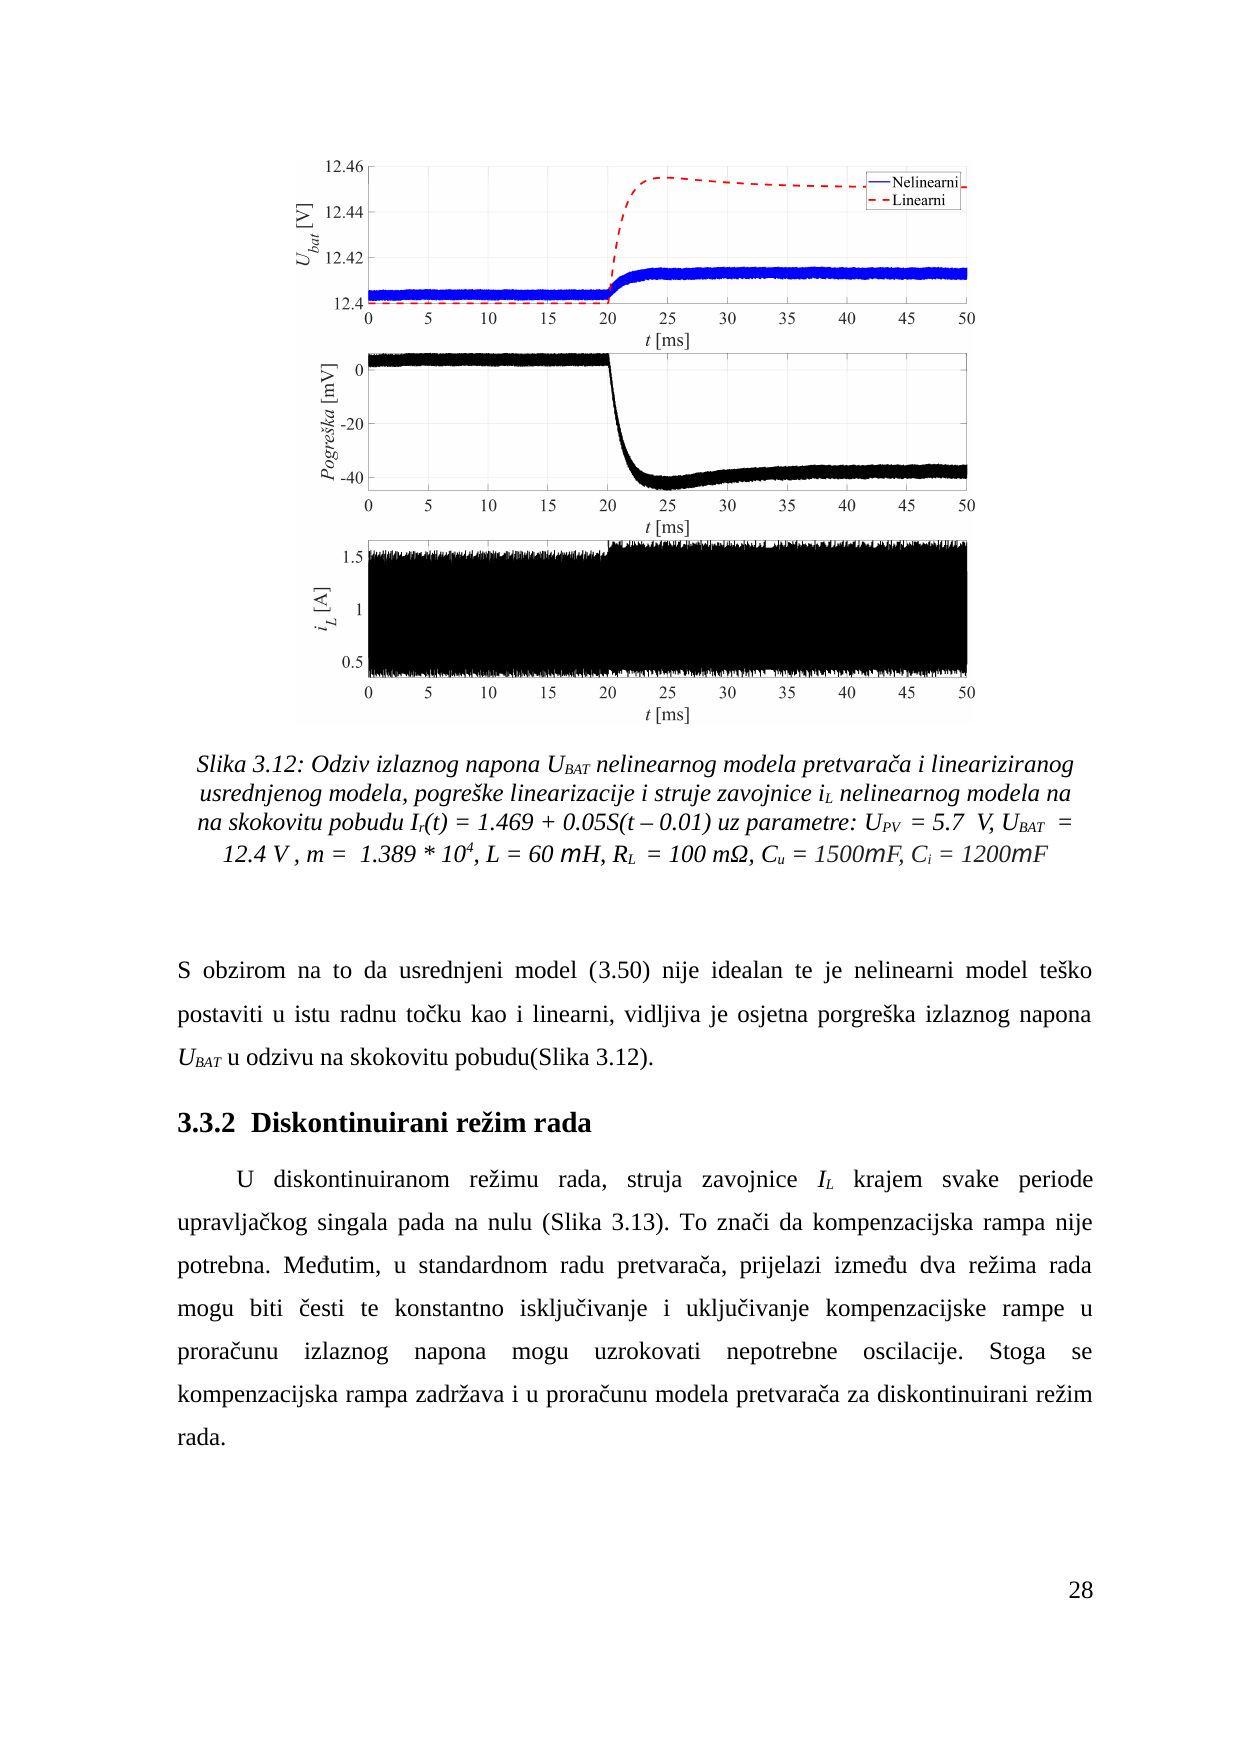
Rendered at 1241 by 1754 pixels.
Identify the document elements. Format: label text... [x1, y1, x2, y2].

subtitle Diskontinuirani režim rada [177, 1106, 1093, 1139]
text Slika 3.12: Odziv izlaznog napona UBAT nelinearnog modela pretvarača i lineariziranog usrednjenog modela, pogreške linearizacije i struje zavojnice iL nelinearnog modela na na skokovitu pobudu Ir(t) = 1.469 + 0.05S(t – 0.01) uz parametre: UPV = 5.7 V, UBAT = 12.4 V , m = 1.389 * 104, L = 60 mH, RL = 100 mΩ, Cu = 1500mF, Ci = 1200mF [195, 749, 1075, 869]
text U diskontinuiranom režimu rada, struja zavojnice IL krajem svake periode upravljačkog singala pada na nulu (Slika 3.13). To znači da kompenzacijska rampa nije potrebna. Međutim, u standardnom radu pretvarača, prijelazi između dva režima rada mogu biti česti te konstantno isključivanje i uključivanje kompenzacijske rampe u proračunu izlaznog napona mogu uzrokovati nepotrebne oscilacije. Stoga se kompenzacijska rampa zadržava i u proračunu modela pretvarača za diskontinuirani režim rada. [177, 1164, 1093, 1451]
picture [295, 159, 975, 725]
text S obzirom na to da usrednjeni model (3.50) nije idealan te je nelinearni model teško postaviti u istu radnu točku kao i linearni, vidljiva je osjetna porgreška izlaznog napona UBAT u odzivu na skokovitu pobudu(Slika 3.12). [177, 956, 1093, 1071]
